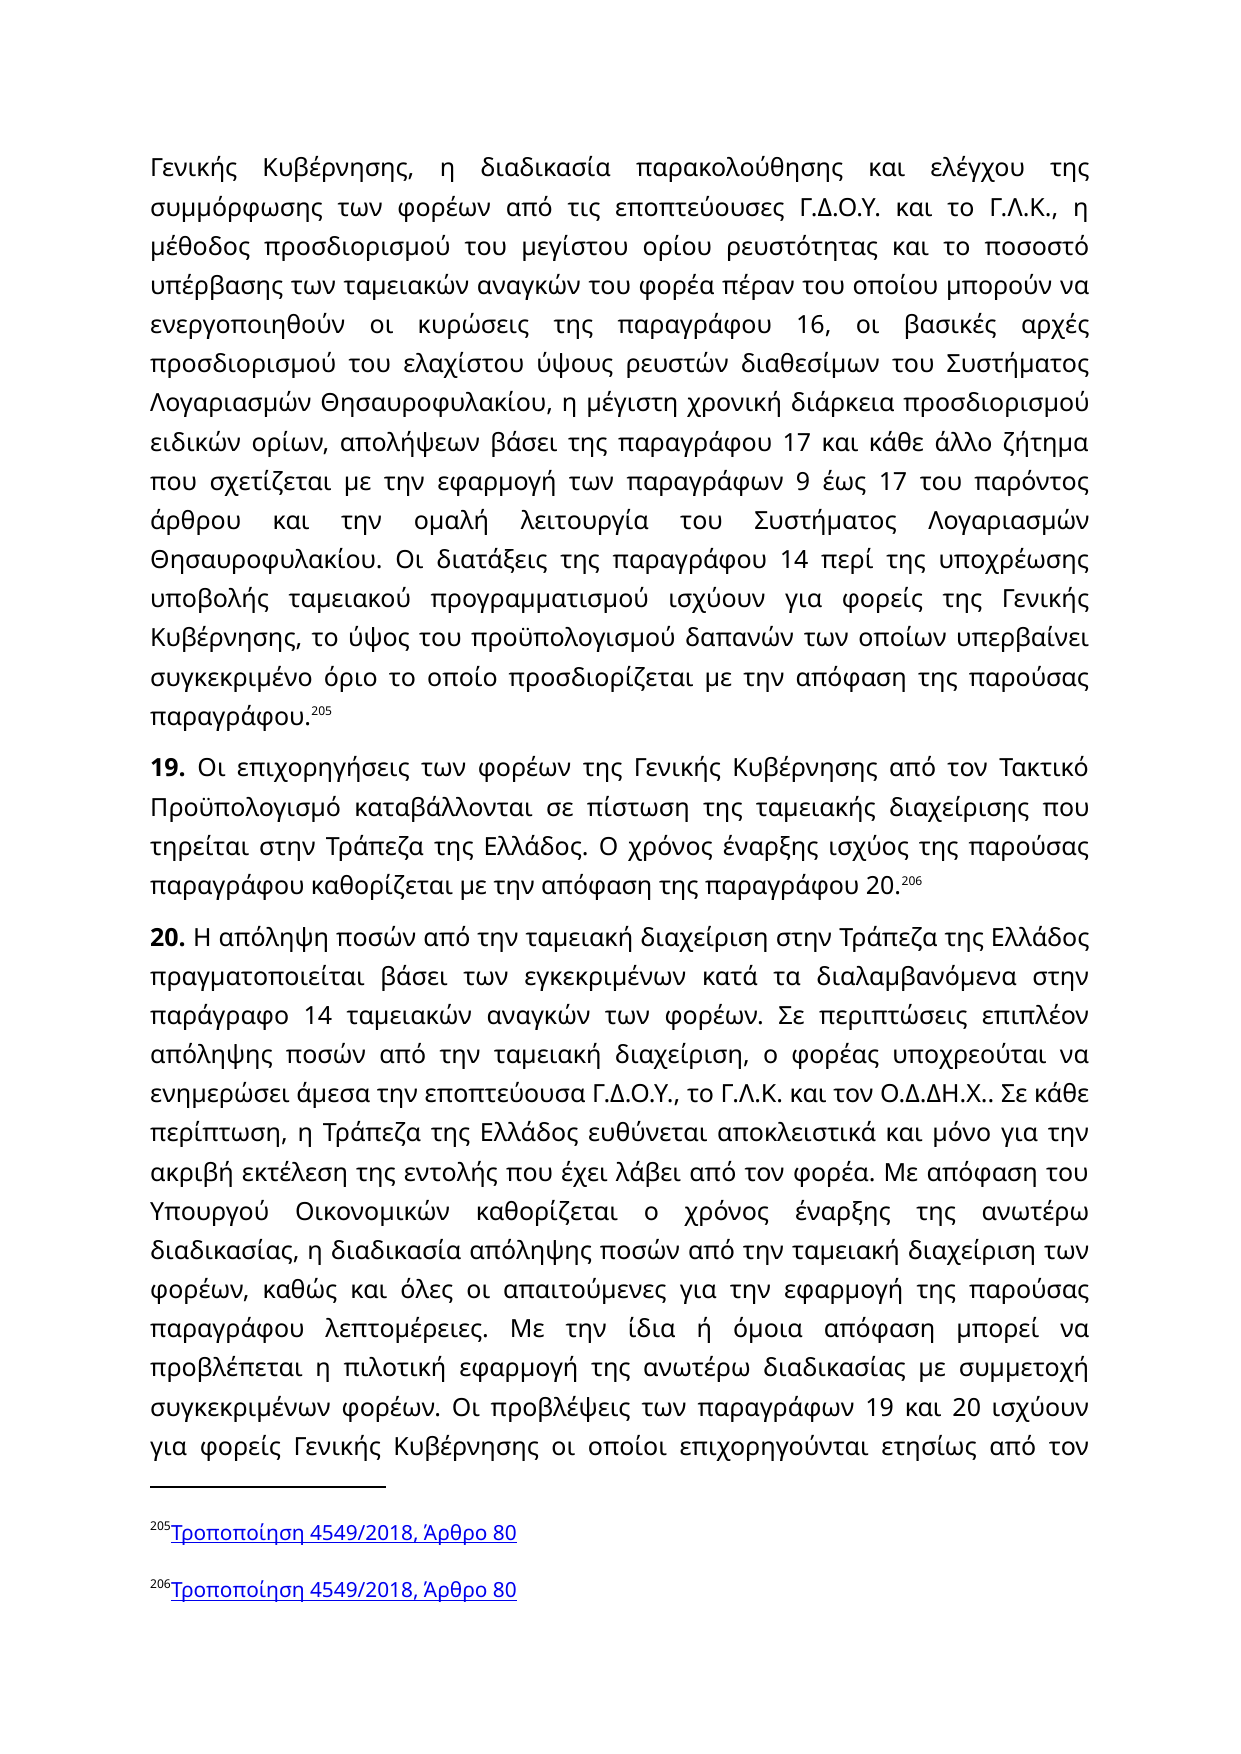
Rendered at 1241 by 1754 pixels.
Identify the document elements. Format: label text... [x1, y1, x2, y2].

text 19. Οι επιχορηγήσεις των φορέων της Γενικής Κυβέρνησης από τον Τακτικό Προϋπολογισμό καταβάλλονται σε πίστωση της ταμειακής διαχείρισης που τηρείται στην Τράπεζα της Ελλάδος. Ο χρόνος έναρξης ισχύος της παρούσας παραγράφου καθορίζεται με την απόφαση της παραγράφου 20. [150, 750, 1090, 902]
text Γενικής Κυβέρνησης, η διαδικασία παρακολούθησης και ελέγχου της συμμόρφωσης των φορέων από τις εποπτεύουσες Γ.Δ.Ο.Υ. και το Γ.Λ.Κ., η μέθοδος προσδιορισμού του μεγίστου ορίου ρευστότητας και το ποσοστό υπέρβασης των ταμειακών αναγκών του φορέα πέραν του οποίου μπορούν να ενεργοποιηθούν οι κυρώσεις της παραγράφου 16, οι βασικές αρχές προσδιορισμού του ελαχίστου ύψους ρευστών διαθεσίμων του Συστήματος Λογαριασμών Θησαυροφυλακίου, η μέγιστη χρονική διάρκεια προσδιορισμού ειδικών ορίων, απολήψεων βάσει της παραγράφου 17 και κάθε άλλο ζήτημα που σχετίζεται με την εφαρμογή των παραγράφων 9 έως 17 του παρόντος άρθρου και την ομαλή λειτουργία του Συστήματος Λογαριασμών Θησαυροφυλακίου. Οι διατάξεις της παραγράφου 14 περί της υποχρέωσης υποβολής ταμειακού προγραμματισμού ισχύουν για φορείς της Γενικής Κυβέρνησης, το ύψος του προϋπολογισμού δαπανών των οποίων υπερβαίνει συγκεκριμένο όριο το οποίο προσδιορίζεται με την απόφαση της παρούσας παραγράφου. [150, 150, 1090, 732]
text Τροποποίηση 4549/2018, Άρθρο 80 [150, 1576, 1090, 1604]
text Τροποποίηση 4549/2018, Άρθρο 80 [150, 1518, 1090, 1546]
text 20. Η απόληψη ποσών από την ταμειακή διαχείριση στην Τράπεζα της Ελλάδος πραγματοποιείται βάσει των εγκεκριμένων κατά τα διαλαμβανόμενα στην παράγραφο 14 ταμειακών αναγκών των φορέων. Σε περιπτώσεις επιπλέον απόληψης ποσών από την ταμειακή διαχείριση, ο φορέας υποχρεούται να ενημερώσει άμεσα την εποπτεύουσα Γ.Δ.Ο.Υ., το Γ.Λ.Κ. και τον Ο.Δ.ΔΗ.Χ.. Σε κάθε περίπτωση, η Τράπεζα της Ελλάδος ευθύνεται αποκλειστικά και μόνο για την ακριβή εκτέλεση της εντολής που έχει λάβει από τον φορέα. Με απόφαση του Υπουργού Οικονομικών καθορίζεται ο χρόνος έναρξης της ανωτέρω διαδικασίας, η διαδικασία απόληψης ποσών από την ταμειακή διαχείριση των φορέων, καθώς και όλες οι απαιτούμενες για την εφαρμογή της παρούσας παραγράφου λεπτομέρειες. Με την ίδια ή όμοια απόφαση μπορεί να προβλέπεται η πιλοτική εφαρμογή της ανωτέρω διαδικασίας με συμμετοχή συγκεκριμένων φορέων. Οι προβλέψεις των παραγράφων 19 και 20 ισχύουν για φορείς Γενικής Κυβέρνησης οι οποίοι επιχορηγούνται ετησίως από τον [150, 919, 1090, 1462]
